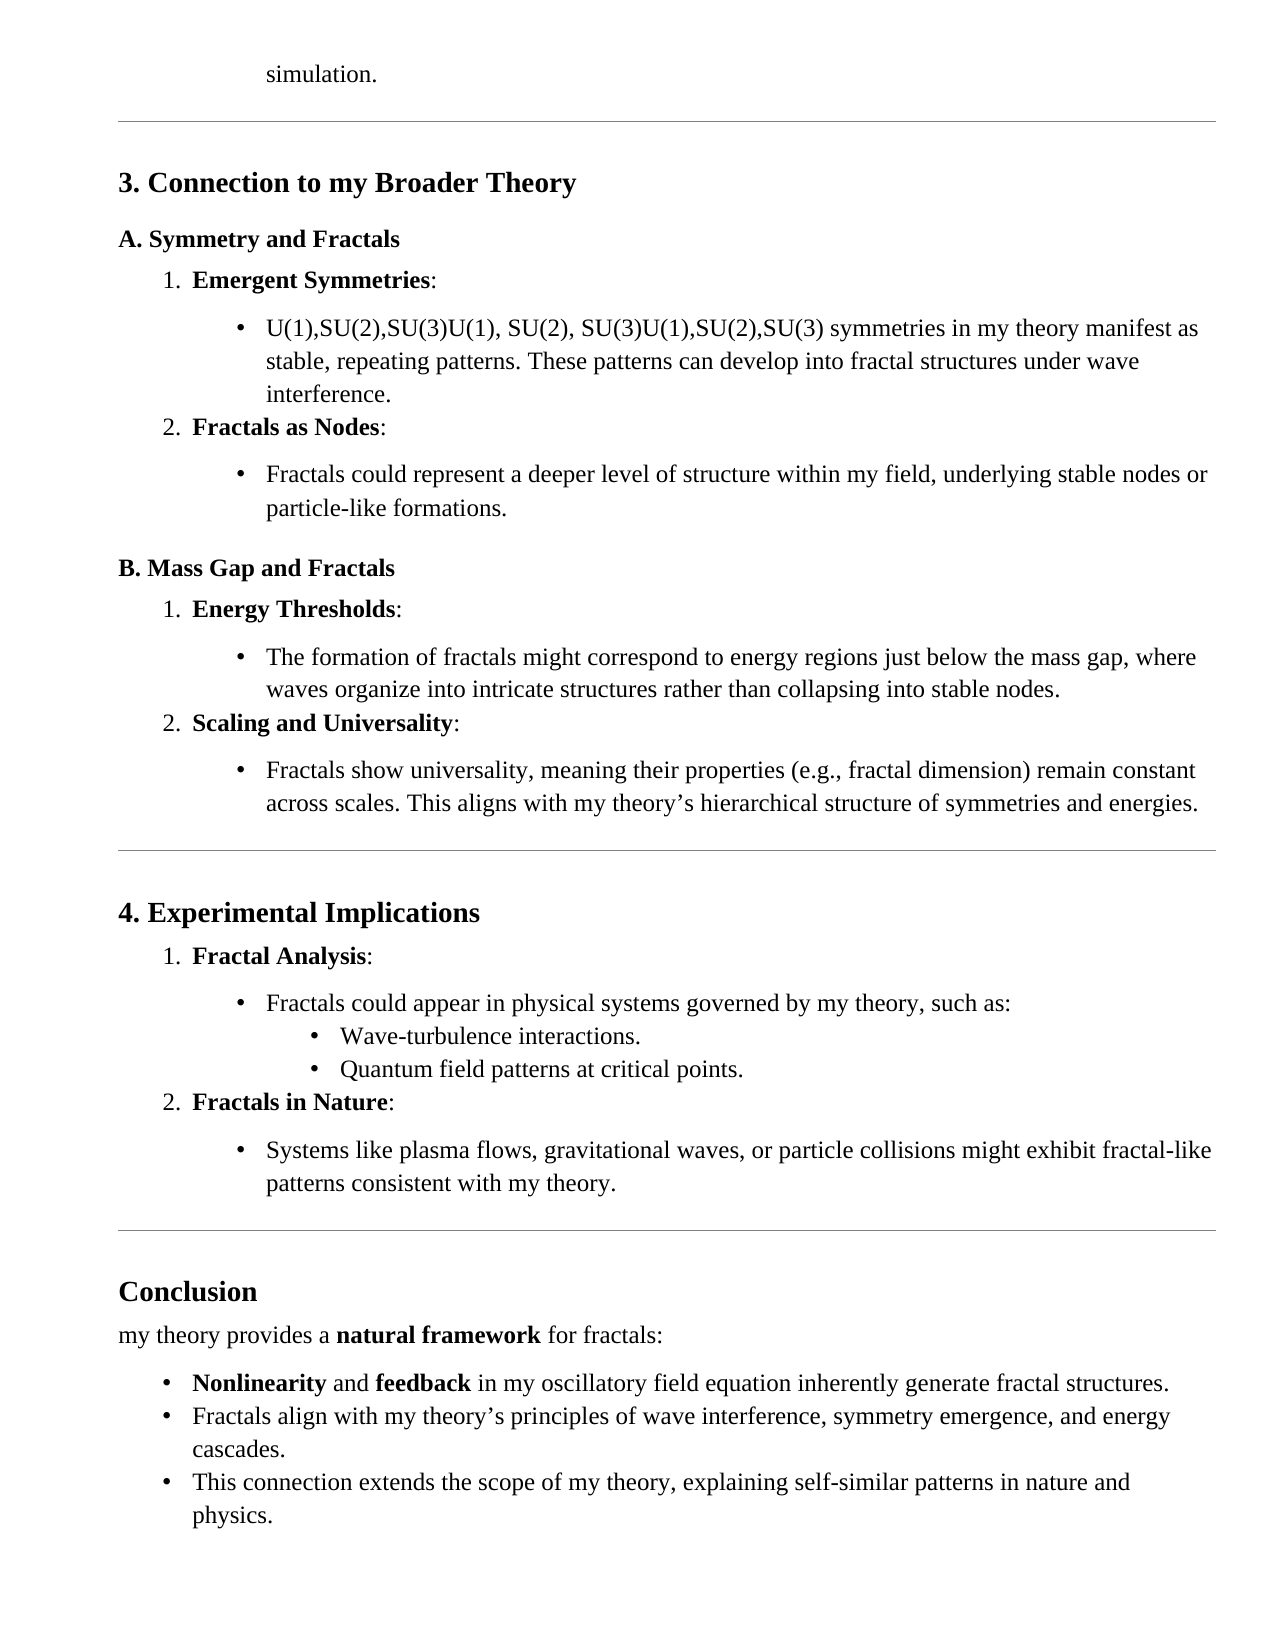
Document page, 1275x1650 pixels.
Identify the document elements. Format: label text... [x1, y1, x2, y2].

list simulation. [236, 59, 1216, 88]
list Systems like plasma flows, gravitational waves, or particle collisions might exhibit fractal-like patterns consistent with my theory. [236, 1135, 1216, 1197]
list Nonlinearity and feedback in my oscillatory field equation inherently generate fractal structures. [162, 1368, 1216, 1397]
list U(1),SU(2),SU(3)U(1), SU(2), SU(3)U(1),SU(2),SU(3) symmetries in my theory manifest as stable, repeating patterns. These patterns can develop into fractal structures under wave interference. [236, 313, 1216, 408]
list Wave-turbulence interactions. [310, 1021, 1216, 1050]
list The formation of fractals might correspond to energy regions just below the mass gap, where waves organize into intricate structures rather than collapsing into stable nodes. [236, 642, 1216, 703]
list Fractals show universality, meaning their properties (e.g., fractal dimension) remain constant across scales. This aligns with my theory’s hierarchical structure of symmetries and energies. [236, 755, 1216, 817]
text my theory provides a natural framework for fractals: [118, 1321, 1216, 1349]
list Fractals as Nodes: [162, 412, 1216, 441]
list Energy Thresholds: [162, 594, 1216, 623]
list This connection extends the scope of my theory, explaining self-similar patterns in nature and physics. [162, 1467, 1216, 1529]
list Fractals in Nature: [162, 1087, 1216, 1116]
subtitle 4. Experimental Implications [118, 895, 1216, 928]
list Fractal Analysis: [162, 941, 1216, 969]
list Fractals could appear in physical systems governed by my theory, such as: [236, 988, 1216, 1017]
subtitle B. Mass Gap and Fractals [118, 553, 1216, 581]
list Quantum field patterns at critical points. [310, 1054, 1216, 1083]
list Emergent Symmetries: [162, 265, 1216, 294]
list Scaling and Universality: [162, 708, 1216, 736]
subtitle 3. Connection to my Broader Theory [118, 166, 1216, 199]
subtitle Conclusion [118, 1274, 1216, 1308]
list Fractals could represent a deeper level of structure within my field, underlying stable nodes or particle-like formations. [236, 459, 1216, 521]
list Fractals align with my theory’s principles of wave interference, symmetry emergence, and energy cascades. [162, 1401, 1216, 1463]
subtitle A. Symmetry and Fractals [118, 224, 1216, 253]
